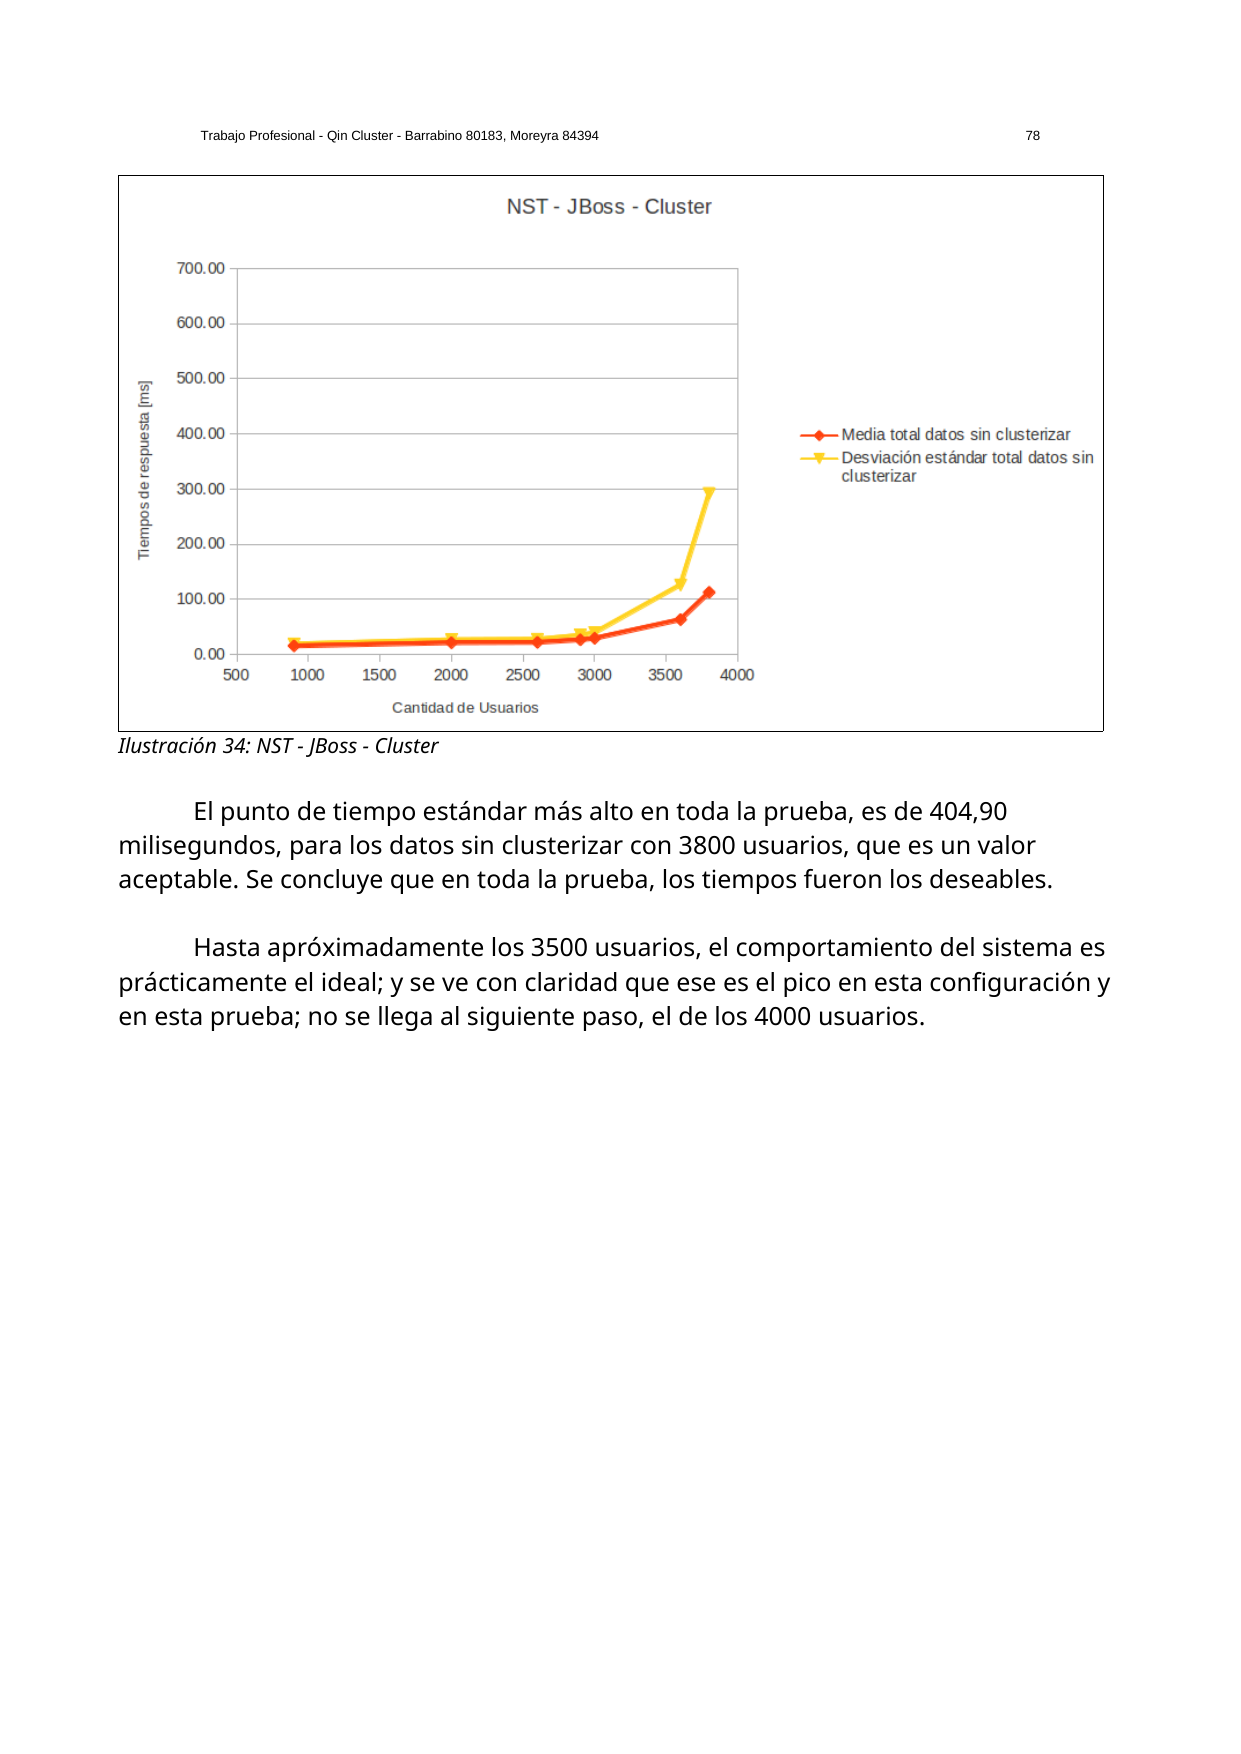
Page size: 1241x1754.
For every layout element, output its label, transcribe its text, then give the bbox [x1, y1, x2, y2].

text Hasta apróximadamente los 3500 usuarios, el comportamiento del sistema es prácticamente el ideal; y se ve con claridad que ese es el pico en esta configuración y en esta prueba; no se llega al siguiente paso, el de los 4000 usuarios. [118, 930, 1122, 1032]
text El punto de tiempo estándar más alto en toda la prueba, es de 404,90 milisegundos, para los datos sin clusterizar con 3800 usuarios, que es un valor aceptable. Se concluye que en toda la prueba, los tiempos fueron los deseables. [118, 794, 1122, 896]
text Ilustración 34: NST - JBoss - Cluster [118, 732, 1102, 760]
picture [121, 178, 1100, 729]
